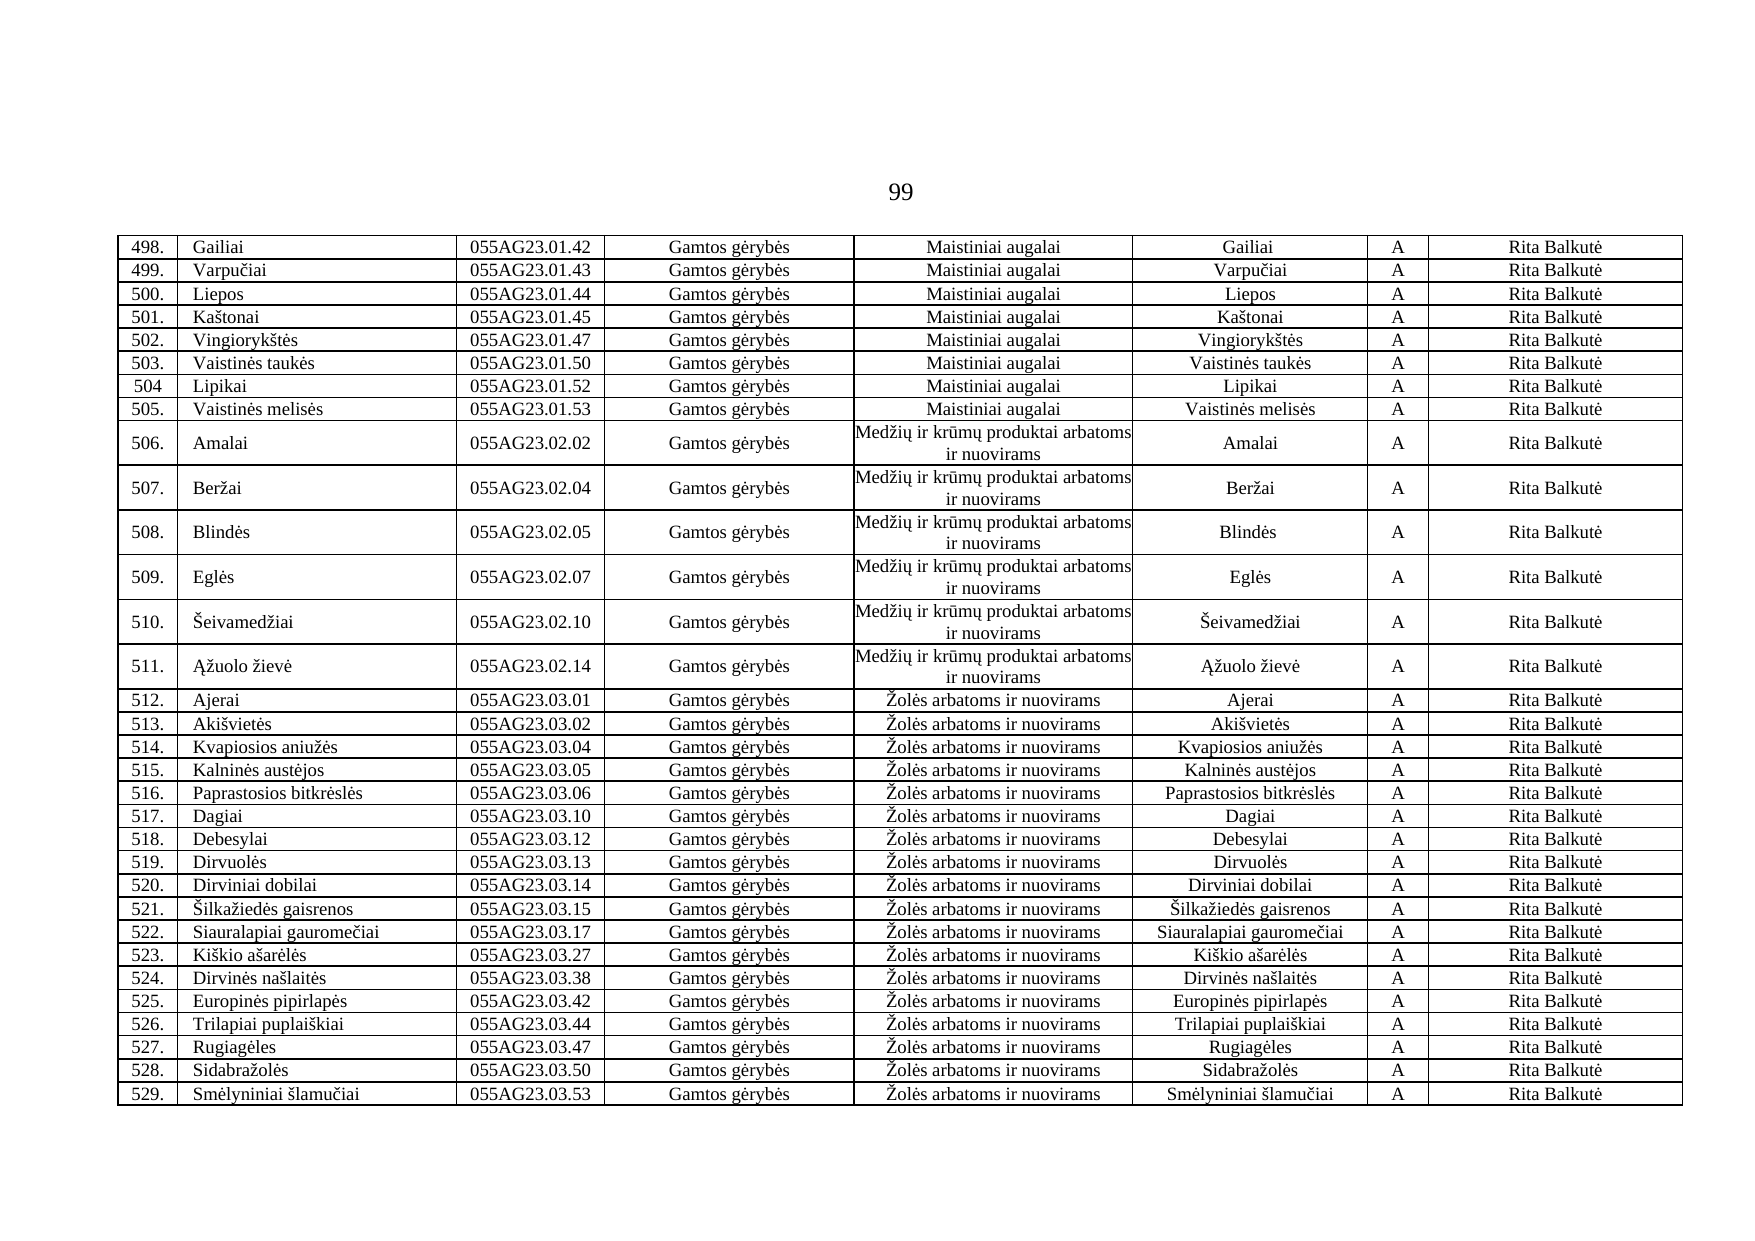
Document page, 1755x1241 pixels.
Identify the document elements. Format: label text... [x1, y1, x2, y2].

table_cell Medžių ir krūmų produktai arbatoms ir nuovirams [855, 466, 1132, 509]
table_cell Gamtos gėrybės [605, 967, 853, 988]
table_cell Siauralapiai gauromečiai [178, 921, 456, 942]
table_cell 055AG23.01.42 [457, 236, 604, 258]
table_cell 523. [119, 944, 177, 965]
table_cell Amalai [1133, 421, 1367, 464]
table_cell Rita Balkutė [1429, 690, 1682, 711]
table_cell Rugiagėles [178, 1036, 456, 1058]
table_cell Rita Balkutė [1429, 421, 1682, 464]
table_cell Gamtos gėrybės [605, 898, 853, 919]
table_cell Gamtos gėrybės [605, 782, 853, 803]
table_cell Medžių ir krūmų produktai arbatoms ir nuovirams [855, 600, 1132, 643]
table_cell Dirviniai dobilai [1133, 875, 1367, 896]
table_cell Lipikai [1133, 375, 1367, 397]
table_cell Gamtos gėrybės [605, 875, 853, 896]
table_cell Paprastosios bitkrėslės [1133, 782, 1367, 803]
table_cell Rita Balkutė [1429, 236, 1682, 258]
table_cell Maistiniai augalai [855, 236, 1132, 258]
table_cell Liepos [178, 283, 456, 304]
table_cell A [1368, 398, 1428, 420]
table_cell 055AG23.01.47 [457, 329, 604, 350]
table_cell Gamtos gėrybės [605, 375, 853, 397]
table_cell Beržai [178, 466, 456, 509]
table_cell 055AG23.01.52 [457, 375, 604, 397]
table_cell A [1368, 236, 1428, 258]
table_cell Gamtos gėrybės [605, 921, 853, 942]
table_cell A [1368, 828, 1428, 850]
table_cell Medžių ir krūmų produktai arbatoms ir nuovirams [855, 421, 1132, 464]
table_cell 055AG23.03.02 [457, 713, 604, 734]
table_cell Kiškio ašarėlės [1133, 944, 1367, 965]
table_cell Europinės pipirlapės [178, 990, 456, 1012]
table_cell Rita Balkutė [1429, 555, 1682, 598]
table_cell Dirviniai dobilai [178, 875, 456, 896]
table_cell Rita Balkutė [1429, 329, 1682, 350]
table_cell 055AG23.03.44 [457, 1013, 604, 1035]
table_cell Gamtos gėrybės [605, 283, 853, 304]
table_cell Rugiagėles [1133, 1036, 1367, 1058]
table_cell Kalninės austėjos [178, 759, 456, 780]
table_cell 055AG23.03.42 [457, 990, 604, 1012]
table_cell Gamtos gėrybės [605, 645, 853, 688]
table_cell A [1368, 375, 1428, 397]
table_cell Kaštonai [1133, 306, 1367, 327]
table_cell Kiškio ašarėlės [178, 944, 456, 965]
table_cell Medžių ir krūmų produktai arbatoms ir nuovirams [855, 645, 1132, 688]
table_cell Žolės arbatoms ir nuovirams [855, 759, 1132, 780]
table_cell Medžių ir krūmų produktai arbatoms ir nuovirams [855, 555, 1132, 598]
table_cell A [1368, 511, 1428, 554]
table_cell Rita Balkutė [1429, 352, 1682, 373]
table_cell Dirvuolės [1133, 851, 1367, 873]
table_cell Akišvietės [178, 713, 456, 734]
table_cell A [1368, 898, 1428, 919]
table_cell Gamtos gėrybės [605, 805, 853, 827]
table_cell 519. [119, 851, 177, 873]
table_cell 055AG23.02.10 [457, 600, 604, 643]
table_cell Smėlyniniai šlamučiai [178, 1083, 456, 1104]
table_cell 055AG23.02.05 [457, 511, 604, 554]
table_cell Gamtos gėrybės [605, 466, 853, 509]
table_cell Gamtos gėrybės [605, 990, 853, 1012]
table_cell 055AG23.02.07 [457, 555, 604, 598]
table_cell 526. [119, 1013, 177, 1035]
table_cell Gamtos gėrybės [605, 1013, 853, 1035]
table_cell Rita Balkutė [1429, 736, 1682, 757]
table_cell Rita Balkutė [1429, 851, 1682, 873]
table_cell 516. [119, 782, 177, 803]
table_cell Rita Balkutė [1429, 944, 1682, 965]
table_cell Rita Balkutė [1429, 1013, 1682, 1035]
table_cell 055AG23.03.13 [457, 851, 604, 873]
table_cell A [1368, 990, 1428, 1012]
table_cell Gamtos gėrybės [605, 352, 853, 373]
table_cell A [1368, 466, 1428, 509]
table_cell Rita Balkutė [1429, 782, 1682, 803]
table_cell Rita Balkutė [1429, 990, 1682, 1012]
table_cell A [1368, 1060, 1428, 1081]
table_cell Rita Balkutė [1429, 306, 1682, 327]
table_cell Kaštonai [178, 306, 456, 327]
table_cell Gamtos gėrybės [605, 690, 853, 711]
table_cell Rita Balkutė [1429, 645, 1682, 688]
table_cell Smėlyniniai šlamučiai [1133, 1083, 1367, 1104]
table_cell Rita Balkutė [1429, 600, 1682, 643]
table_cell Trilapiai puplaiškiai [178, 1013, 456, 1035]
table_cell 055AG23.03.38 [457, 967, 604, 988]
table_cell Ajerai [1133, 690, 1367, 711]
table_cell 525. [119, 990, 177, 1012]
table_cell 055AG23.03.27 [457, 944, 604, 965]
table_cell Rita Balkutė [1429, 283, 1682, 304]
table_cell 528. [119, 1060, 177, 1081]
table_cell A [1368, 352, 1428, 373]
table_cell Liepos [1133, 283, 1367, 304]
table_cell Blindės [1133, 511, 1367, 554]
table_cell A [1368, 555, 1428, 598]
table_cell 055AG23.03.04 [457, 736, 604, 757]
table_cell A [1368, 1013, 1428, 1035]
table_cell Šeivamedžiai [1133, 600, 1367, 643]
table_cell Žolės arbatoms ir nuovirams [855, 921, 1132, 942]
table_cell 055AG23.02.14 [457, 645, 604, 688]
table_cell Rita Balkutė [1429, 898, 1682, 919]
table_cell Maistiniai augalai [855, 375, 1132, 397]
table_cell Žolės arbatoms ir nuovirams [855, 782, 1132, 803]
table_cell Žolės arbatoms ir nuovirams [855, 828, 1132, 850]
table_cell 055AG23.02.04 [457, 466, 604, 509]
table_cell Šilkažiedės gaisrenos [1133, 898, 1367, 919]
table_cell Vaistinės melisės [178, 398, 456, 420]
table_cell 055AG23.03.53 [457, 1083, 604, 1104]
table_cell A [1368, 306, 1428, 327]
table_cell A [1368, 283, 1428, 304]
table_cell 055AG23.01.45 [457, 306, 604, 327]
table_cell Gailiai [178, 236, 456, 258]
table_cell Rita Balkutė [1429, 511, 1682, 554]
table_cell 504 [119, 375, 177, 397]
table_cell A [1368, 875, 1428, 896]
table_cell A [1368, 805, 1428, 827]
table_cell Gamtos gėrybės [605, 759, 853, 780]
table_cell Siauralapiai gauromečiai [1133, 921, 1367, 942]
table_cell Šeivamedžiai [178, 600, 456, 643]
table_cell A [1368, 421, 1428, 464]
table_cell 500. [119, 283, 177, 304]
table_cell Žolės arbatoms ir nuovirams [855, 851, 1132, 873]
table_cell Ajerai [178, 690, 456, 711]
table_cell A [1368, 260, 1428, 281]
table_cell Gamtos gėrybės [605, 944, 853, 965]
table_cell Gamtos gėrybės [605, 1060, 853, 1081]
table_cell 498. [119, 236, 177, 258]
table_cell Debesylai [1133, 828, 1367, 850]
table_cell Varpučiai [178, 260, 456, 281]
table_cell 055AG23.03.15 [457, 898, 604, 919]
table_cell 509. [119, 555, 177, 598]
table_cell Rita Balkutė [1429, 713, 1682, 734]
table_cell Dirvinės našlaitės [178, 967, 456, 988]
table_cell Rita Balkutė [1429, 967, 1682, 988]
table_cell Vaistinės melisės [1133, 398, 1367, 420]
table_cell Gamtos gėrybės [605, 1036, 853, 1058]
table_cell Vingiorykštės [178, 329, 456, 350]
table_cell Dirvinės našlaitės [1133, 967, 1367, 988]
table_cell Gamtos gėrybės [605, 713, 853, 734]
table_cell Žolės arbatoms ir nuovirams [855, 875, 1132, 896]
table_cell 529. [119, 1083, 177, 1104]
table_cell 517. [119, 805, 177, 827]
table_cell 513. [119, 713, 177, 734]
table_cell Kvapiosios aniužės [178, 736, 456, 757]
table_cell A [1368, 759, 1428, 780]
table_cell 520. [119, 875, 177, 896]
table_cell 055AG23.01.50 [457, 352, 604, 373]
table_cell 515. [119, 759, 177, 780]
table_cell 055AG23.03.17 [457, 921, 604, 942]
table_cell Žolės arbatoms ir nuovirams [855, 898, 1132, 919]
table_cell 506. [119, 421, 177, 464]
table_cell A [1368, 944, 1428, 965]
table_cell Lipikai [178, 375, 456, 397]
table_cell Kvapiosios aniužės [1133, 736, 1367, 757]
table_cell Rita Balkutė [1429, 398, 1682, 420]
table_cell Rita Balkutė [1429, 921, 1682, 942]
table_cell Europinės pipirlapės [1133, 990, 1367, 1012]
table_cell Blindės [178, 511, 456, 554]
table_cell 055AG23.03.12 [457, 828, 604, 850]
table_cell Varpučiai [1133, 260, 1367, 281]
table_cell 055AG23.03.05 [457, 759, 604, 780]
table_cell Ąžuolo žievė [178, 645, 456, 688]
table_cell 524. [119, 967, 177, 988]
table_cell 505. [119, 398, 177, 420]
table_cell Žolės arbatoms ir nuovirams [855, 990, 1132, 1012]
table_cell 055AG23.03.06 [457, 782, 604, 803]
table_cell A [1368, 690, 1428, 711]
table_cell 512. [119, 690, 177, 711]
table_cell Sidabražolės [1133, 1060, 1367, 1081]
table_cell Vaistinės taukės [1133, 352, 1367, 373]
table_cell A [1368, 1083, 1428, 1104]
table_cell 514. [119, 736, 177, 757]
table_cell Žolės arbatoms ir nuovirams [855, 736, 1132, 757]
table_cell Gamtos gėrybės [605, 851, 853, 873]
table_cell Žolės arbatoms ir nuovirams [855, 1060, 1132, 1081]
table_cell Kalninės austėjos [1133, 759, 1367, 780]
table_cell Gamtos gėrybės [605, 260, 853, 281]
table_cell Debesylai [178, 828, 456, 850]
table_cell 522. [119, 921, 177, 942]
table_cell 511. [119, 645, 177, 688]
table_cell Žolės arbatoms ir nuovirams [855, 713, 1132, 734]
table_cell Amalai [178, 421, 456, 464]
table_cell 499. [119, 260, 177, 281]
table_cell 055AG23.03.50 [457, 1060, 604, 1081]
table_cell 510. [119, 600, 177, 643]
table_cell Rita Balkutė [1429, 759, 1682, 780]
table_cell Rita Balkutė [1429, 875, 1682, 896]
table_cell Žolės arbatoms ir nuovirams [855, 944, 1132, 965]
table_cell Ąžuolo žievė [1133, 645, 1367, 688]
table_cell Šilkažiedės gaisrenos [178, 898, 456, 919]
table_cell 055AG23.03.01 [457, 690, 604, 711]
table_cell Rita Balkutė [1429, 375, 1682, 397]
table_cell Rita Balkutė [1429, 1036, 1682, 1058]
table_cell Trilapiai puplaiškiai [1133, 1013, 1367, 1035]
table_cell Medžių ir krūmų produktai arbatoms ir nuovirams [855, 511, 1132, 554]
table_cell Rita Balkutė [1429, 1060, 1682, 1081]
table_cell 518. [119, 828, 177, 850]
table_cell A [1368, 736, 1428, 757]
table_cell Gamtos gėrybės [605, 398, 853, 420]
table_cell Žolės arbatoms ir nuovirams [855, 690, 1132, 711]
table_cell Gamtos gėrybės [605, 236, 853, 258]
table_cell Žolės arbatoms ir nuovirams [855, 1083, 1132, 1104]
table_cell Rita Balkutė [1429, 1083, 1682, 1104]
table_cell Paprastosios bitkrėslės [178, 782, 456, 803]
table_cell Gailiai [1133, 236, 1367, 258]
table_cell Žolės arbatoms ir nuovirams [855, 1013, 1132, 1035]
table_cell A [1368, 329, 1428, 350]
table_cell Gamtos gėrybės [605, 511, 853, 554]
table_cell A [1368, 967, 1428, 988]
table_cell 503. [119, 352, 177, 373]
table_cell A [1368, 1036, 1428, 1058]
table_cell Maistiniai augalai [855, 398, 1132, 420]
table_cell Gamtos gėrybės [605, 828, 853, 850]
table_cell Gamtos gėrybės [605, 306, 853, 327]
table_cell 527. [119, 1036, 177, 1058]
table_cell Žolės arbatoms ir nuovirams [855, 1036, 1132, 1058]
table_cell Dirvuolės [178, 851, 456, 873]
table_cell 055AG23.01.43 [457, 260, 604, 281]
table_cell A [1368, 782, 1428, 803]
table_cell Rita Balkutė [1429, 805, 1682, 827]
table_cell Vaistinės taukės [178, 352, 456, 373]
table_cell Maistiniai augalai [855, 352, 1132, 373]
table_cell Žolės arbatoms ir nuovirams [855, 967, 1132, 988]
table_cell 055AG23.02.02 [457, 421, 604, 464]
table_cell A [1368, 645, 1428, 688]
table_cell Gamtos gėrybės [605, 329, 853, 350]
table_cell 055AG23.03.14 [457, 875, 604, 896]
table_cell A [1368, 851, 1428, 873]
table_cell Beržai [1133, 466, 1367, 509]
table_cell Maistiniai augalai [855, 329, 1132, 350]
table_cell Sidabražolės [178, 1060, 456, 1081]
table_cell 501. [119, 306, 177, 327]
table_cell Rita Balkutė [1429, 466, 1682, 509]
table_cell Eglės [1133, 555, 1367, 598]
table_cell Maistiniai augalai [855, 260, 1132, 281]
table_cell Maistiniai augalai [855, 306, 1132, 327]
table_cell Eglės [178, 555, 456, 598]
table_cell Maistiniai augalai [855, 283, 1132, 304]
table_cell Gamtos gėrybės [605, 600, 853, 643]
table_cell 521. [119, 898, 177, 919]
table_cell Dagiai [178, 805, 456, 827]
table_cell 502. [119, 329, 177, 350]
table_cell 508. [119, 511, 177, 554]
table_cell Akišvietės [1133, 713, 1367, 734]
table_cell Gamtos gėrybės [605, 555, 853, 598]
table_cell Vingiorykštės [1133, 329, 1367, 350]
table_cell 055AG23.01.53 [457, 398, 604, 420]
table_cell 055AG23.03.47 [457, 1036, 604, 1058]
table_cell A [1368, 713, 1428, 734]
table_cell Gamtos gėrybės [605, 421, 853, 464]
table_cell A [1368, 600, 1428, 643]
table_cell Rita Balkutė [1429, 260, 1682, 281]
table_cell Gamtos gėrybės [605, 736, 853, 757]
table_cell 055AG23.03.10 [457, 805, 604, 827]
table_cell Žolės arbatoms ir nuovirams [855, 805, 1132, 827]
table_cell Dagiai [1133, 805, 1367, 827]
table_cell Gamtos gėrybės [605, 1083, 853, 1104]
table_cell 055AG23.01.44 [457, 283, 604, 304]
table_cell A [1368, 921, 1428, 942]
table_cell Rita Balkutė [1429, 828, 1682, 850]
table_cell 507. [119, 466, 177, 509]
